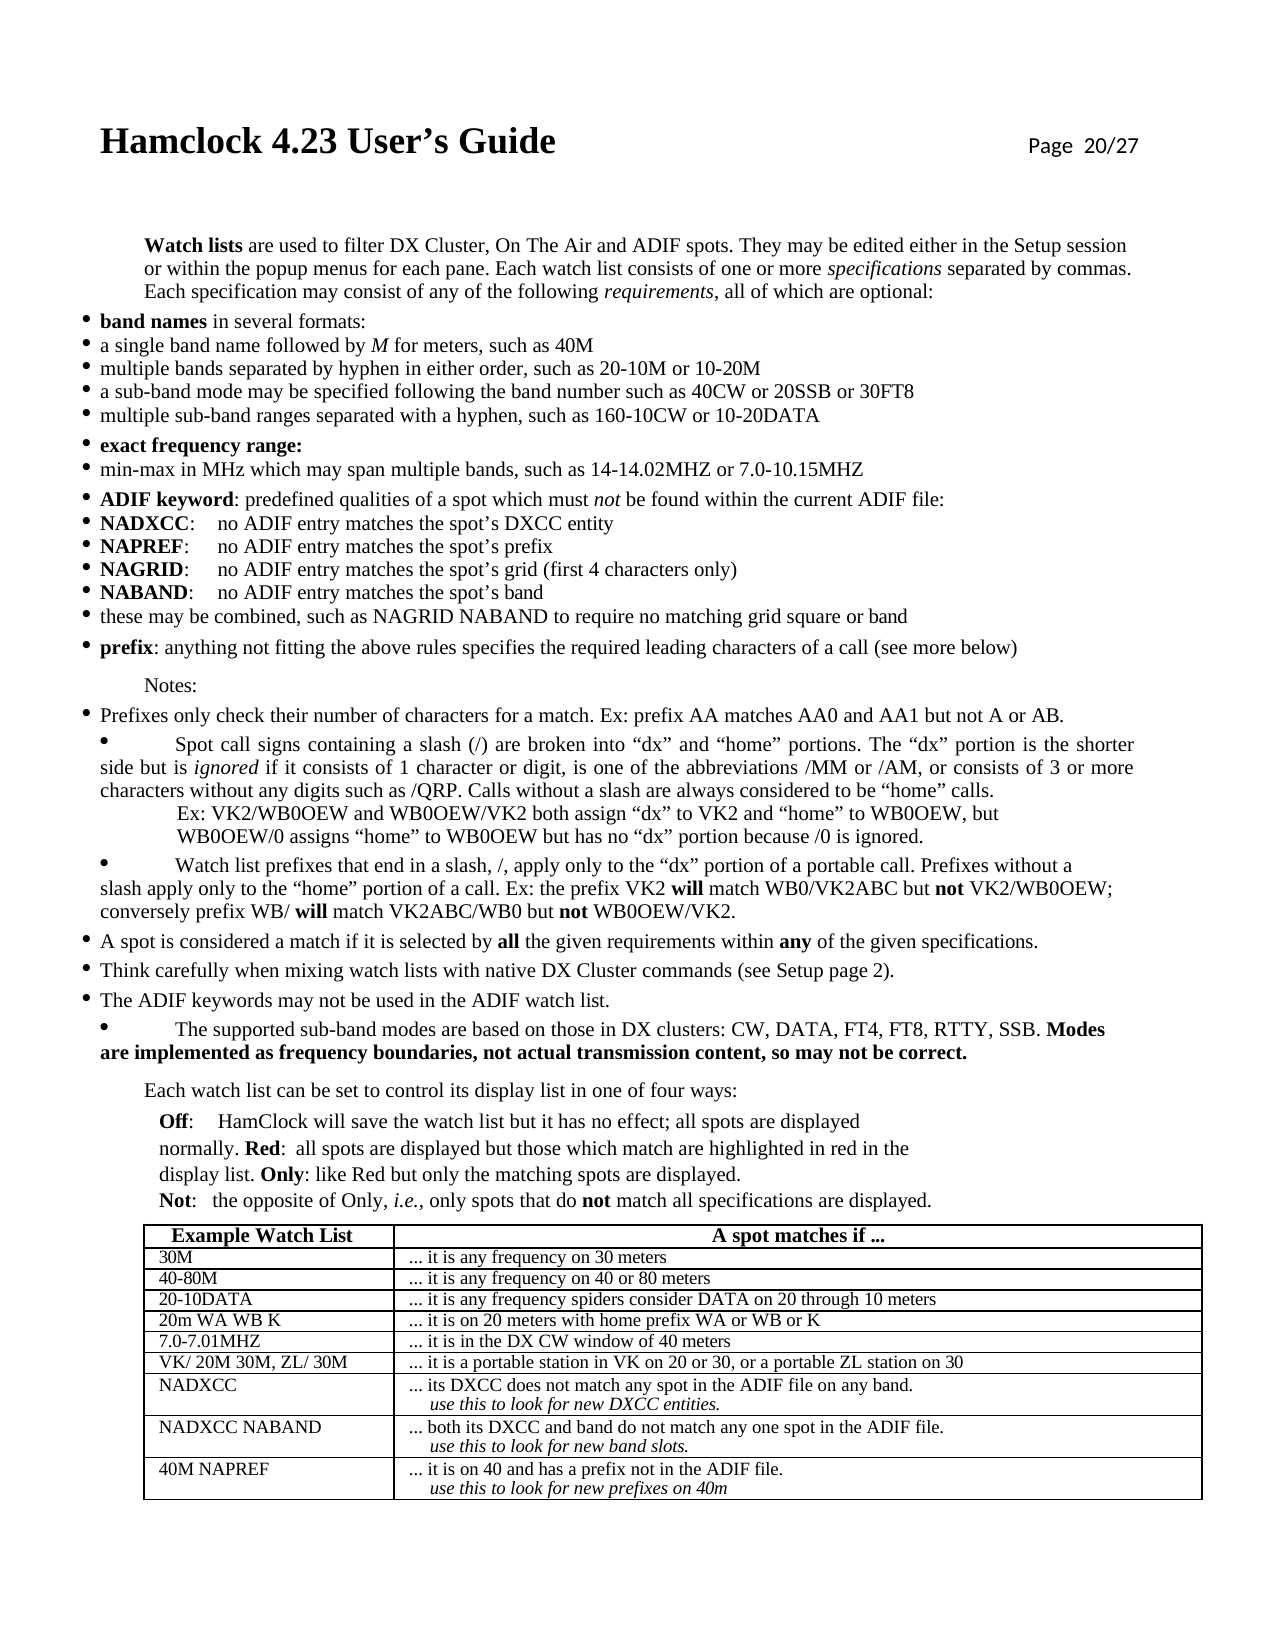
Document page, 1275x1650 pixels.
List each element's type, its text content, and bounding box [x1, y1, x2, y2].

table_cell ... it is in the DX CW window of 40 meters [395, 1332, 1201, 1352]
text Notes: [144, 673, 1157, 697]
list Watch list prefixes that end in a slash, /, apply only to the “dx” portion of a portable call. Prefixes without a slash apply only to the “home” portion of a call. Ex: the prefix VK2 will match WB0/VK2ABC but not VK2/WB0OEW; conversely prefix WB/ will match VK2ABC/WB0 but not WB0OEW/VK2. [100, 854, 1119, 923]
table_cell 20-10DATA [145, 1291, 393, 1310]
table_cell ... it is any frequency on 30 meters [395, 1249, 1201, 1268]
table_cell ... both its DXCC and band do not match any one spot in the ADIF file. use this to look for new band slots. [395, 1416, 1201, 1457]
list ADIF keyword: predefined qualities of a spot which must not be found within the current ADIF file: [82, 488, 1157, 512]
list min-max in MHz which may span multiple bands, such as 14-14.02MHZ or 7.0-10.15MHZ [82, 457, 1157, 481]
table_cell ... it is any frequency spiders consider DATA on 20 through 10 meters [395, 1291, 1201, 1310]
list Prefixes only check their number of characters for a match. Ex: prefix AA matches AA0 and AA1 but not A or AB. [82, 703, 1157, 727]
list The ADIF keywords may not be used in the ADIF watch list. [82, 988, 1157, 1012]
table_cell 20m WA WB K [145, 1312, 393, 1331]
list The supported sub-band modes are based on those in DX clusters: CW, DATA, FT4, FT8, RTTY, SSB. Modes are implemented as frequency boundaries, not actual transmission content, so may not be correct. [100, 1018, 1108, 1064]
table_cell 40-80M [145, 1270, 393, 1289]
list a single band name followed by M for meters, such as 40M [82, 334, 1157, 357]
table_cell NADXCC NABAND [145, 1416, 393, 1457]
table_header A spot matches if ... [395, 1226, 1201, 1247]
text Not: the opposite of Only, i.e., only spots that do not match all specifications are displayed. [159, 1189, 1157, 1212]
table_cell ... it is any frequency on 40 or 80 meters [395, 1270, 1201, 1289]
text Ex: VK2/WB0OEW and WB0OEW/VK2 both assign “dx” to VK2 and “home” to WB0OEW, but WB0OEW/0 assigns “home” to WB0OEW but has no “dx” portion because /0 is ignored. [177, 802, 1083, 848]
table_cell 40M NAPREF [145, 1458, 393, 1499]
table_cell ... it is on 40 and has a prefix not in the ADIF file. use this to look for new prefixes on 40m [395, 1458, 1201, 1499]
table_cell ... it is a portable station in VK on 20 or 30, or a portable ZL station on 30 [395, 1353, 1201, 1373]
list Think carefully when mixing watch lists with native DX Cluster commands (see Setup page 2). [82, 958, 1157, 982]
list prefix: anything not fitting the above rules specifies the required leading characters of a call (see more below) [82, 635, 1157, 659]
list multiple sub-band ranges separated with a hyphen, such as 160-10CW or 10-20DATA [82, 403, 1157, 427]
list A spot is considered a match if it is selected by all the given requirements within any of the given specifications. [82, 929, 1157, 953]
table_cell 7.0-7.01MHZ [145, 1332, 393, 1352]
list NAPREF: no ADIF entry matches the spot’s prefix [82, 535, 1157, 558]
list NAGRID: no ADIF entry matches the spot’s grid (first 4 characters only) [82, 558, 1157, 581]
table_header Example Watch List [145, 1226, 393, 1247]
table_cell VK/ 20M 30M, ZL/ 30M [145, 1353, 393, 1373]
text Each watch list can be set to control its display list in one of four ways: [144, 1078, 1157, 1102]
list NABAND: no ADIF entry matches the spot’s band [82, 581, 1157, 604]
text Off: HamClock will save the watch list but it has no effect; all spots are displayed normally. Red: all spots are displayed but those which match are highlighted in red in the display list. Only: like Red but only the matching spots are displayed. [159, 1109, 926, 1186]
text Watch lists are used to filter DX Cluster, On The Air and ADIF spots. They may be edited either in the Setup session or within the popup menus for each pane. Each watch list consists of one or more specifications separated by commas. Each specification may consist of any of the following requirements, all of which are optional: [144, 234, 1141, 303]
list band names in several formats: [82, 310, 1157, 334]
table_cell 30M [145, 1249, 393, 1268]
table_cell NADXCC [145, 1374, 393, 1415]
table_cell ... its DXCC does not match any spot in the ADIF file on any band. use this to look for new DXCC entities. [395, 1374, 1201, 1415]
list these may be combined, such as NAGRID NABAND to require no matching grid square or band [82, 604, 1157, 628]
list NADXCC: no ADIF entry matches the spot’s DXCC entity [82, 512, 1157, 535]
subtitle exact frequency range: [82, 434, 1157, 457]
list a sub-band mode may be specified following the band number such as 40CW or 20SSB or 30FT8 [82, 380, 1157, 403]
list multiple bands separated by hyphen in either order, such as 20-10M or 10-20M [82, 357, 1157, 380]
list Spot call signs containing a slash (/) are broken into “dx” and “home” portions. The “dx” portion is the shorter side but is ignored if it consists of 1 character or digit, is one of the abbreviations /MM or /AM, or consists of 3 or more characters without any digits such as /QRP. Calls without a slash are always considered to be “home” calls. [100, 733, 1134, 802]
table_cell ... it is on 20 meters with home prefix WA or WB or K [395, 1312, 1201, 1331]
